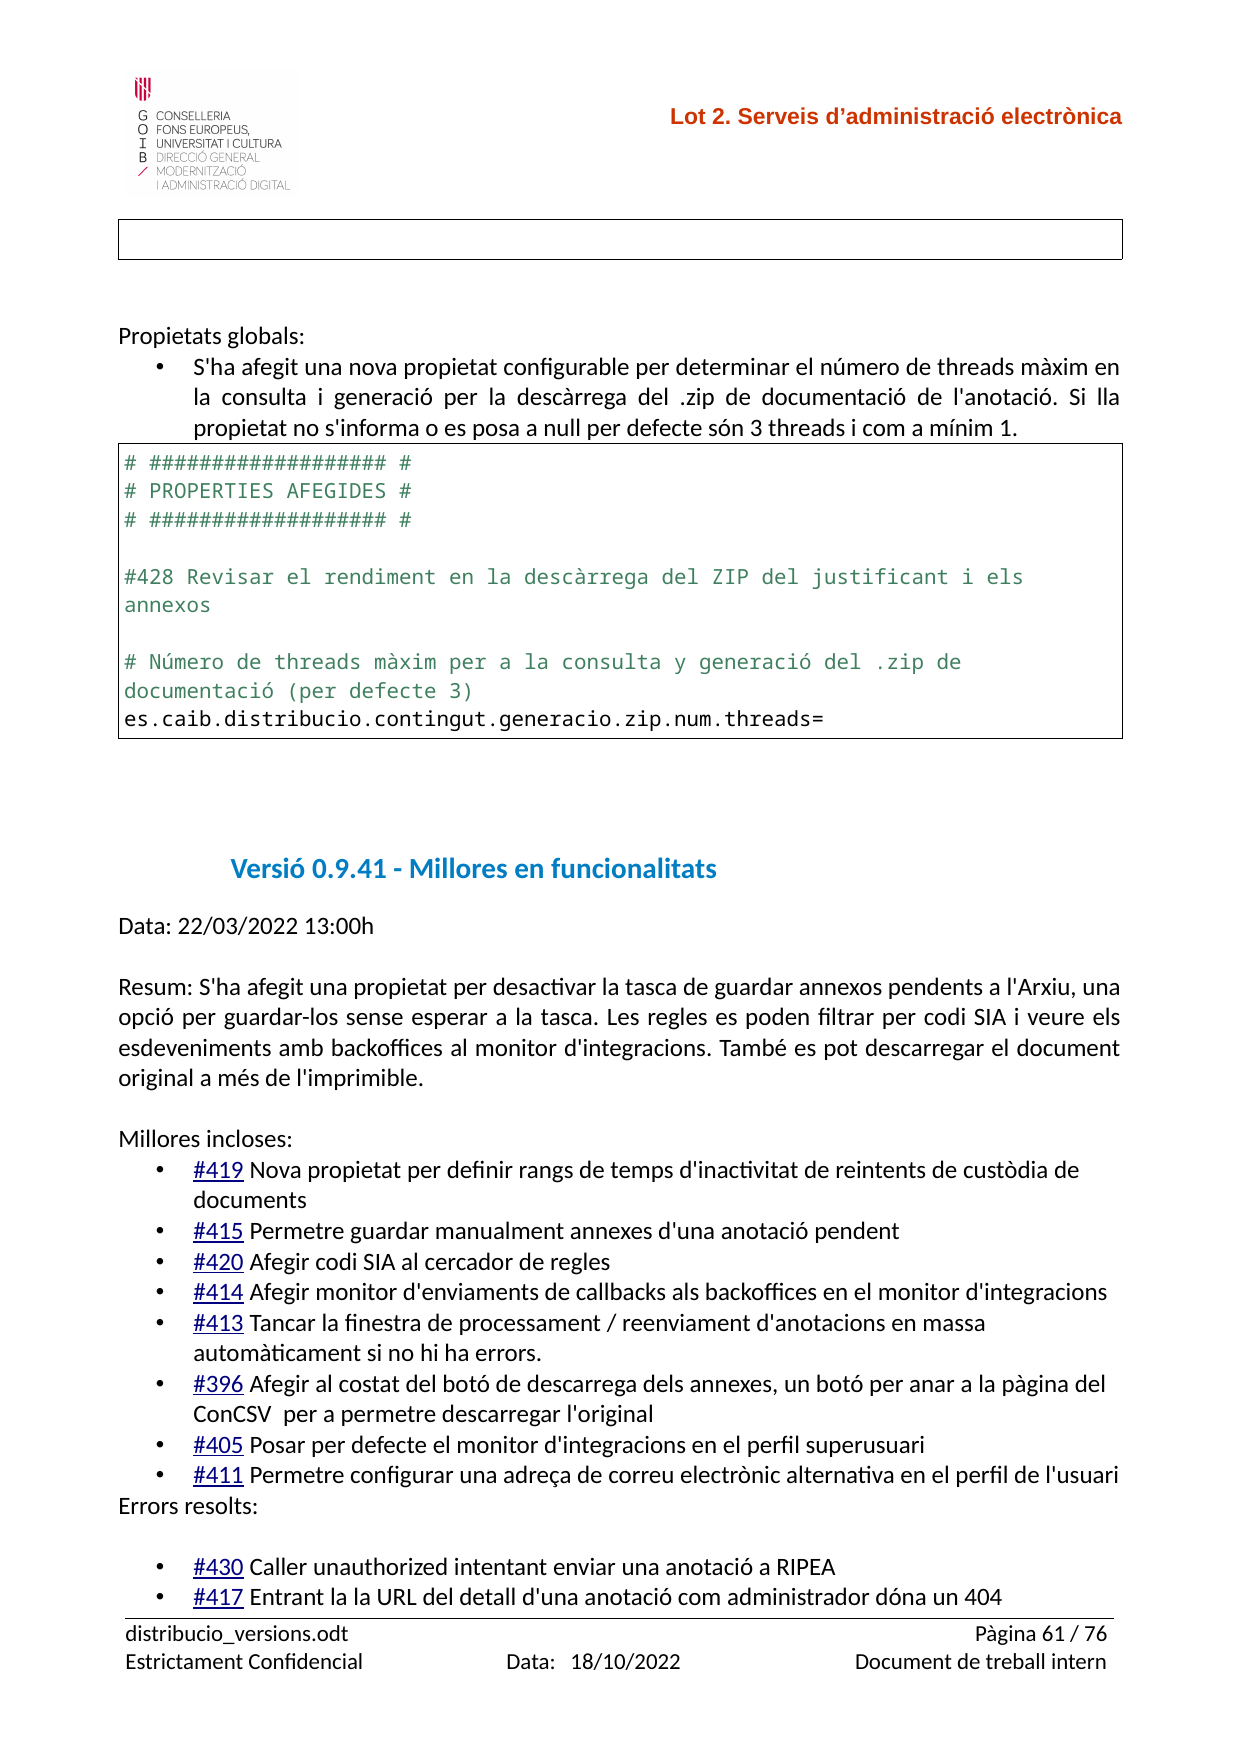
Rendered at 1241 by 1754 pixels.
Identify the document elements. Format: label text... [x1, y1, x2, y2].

list S'ha afegit una nova propietat configurable per determinar el número de threads màxim en la consulta i generació per la descàrrega del .zip de documentació de l'anotació. Si lla propietat no s'informa o es posa a null per defecte són 3 threads i com a mínim 1. [156, 351, 1122, 442]
picture [126, 70, 299, 197]
list #419 Nova propietat per definir rangs de temps d'inactivitat de reintents de custòdia de documents [156, 1154, 1122, 1215]
subtitle Versió 0.9.41 - Millores en funcionalitats [153, 851, 1122, 886]
text Resum: S'ha afegit una propietat per desactivar la tasca de guardar annexos pendents a l'Arxiu, una opció per guardar-los sense esperar a la tasca. Les regles es poden filtrar per codi SIA i veure els esdeveniments amb backoffices al monitor d'integracions. També es pot descarregar el document original a més de l'imprimible. [118, 971, 1122, 1093]
text Errors resolts: [118, 1490, 1122, 1520]
list #417 Entrant la la URL del detall d'una anotació com administrador dóna un 404 [156, 1581, 1122, 1612]
list #405 Posar per defecte el monitor d'integracions en el perfil superusuari [156, 1429, 1122, 1459]
list #420 Afegir codi SIA al cercador de regles [156, 1246, 1122, 1276]
list #415 Permetre guardar manualment annexes d'una anotació pendent [156, 1215, 1122, 1246]
list #430 Caller unauthorized intentant enviar una anotació a RIPEA [156, 1551, 1122, 1581]
list #396 Afegir al costat del botó de descarrega dels annexes, un botó per anar a la pàgina del ConCSV per a permetre descarregar l'original [156, 1368, 1122, 1429]
table_header [119, 220, 1122, 259]
list #414 Afegir monitor d'enviaments de callbacks als backoffices en el monitor d'integracions [156, 1276, 1122, 1307]
text Millores incloses: [118, 1123, 1122, 1154]
table_header # ################### # # PROPERTIES AFEGIDES # # ################### # #428 Revisar el rendiment en la descàrrega del ZIP del justificant i els annexos # Número de threads màxim per a la consulta y generació del .zip de documentació (per defecte 3) es.caib.distribucio.contingut.generacio.zip.num.threads= [119, 444, 1122, 738]
text Propietats globals: [118, 320, 1122, 351]
list #413 Tancar la finestra de processament / reenviament d'anotacions en massa automàticament si no hi ha errors. [156, 1307, 1122, 1368]
text Data: 22/03/2022 13:00h [118, 910, 1122, 940]
list #411 Permetre configurar una adreça de correu electrònic alternativa en el perfil de l'usuari [156, 1459, 1122, 1490]
